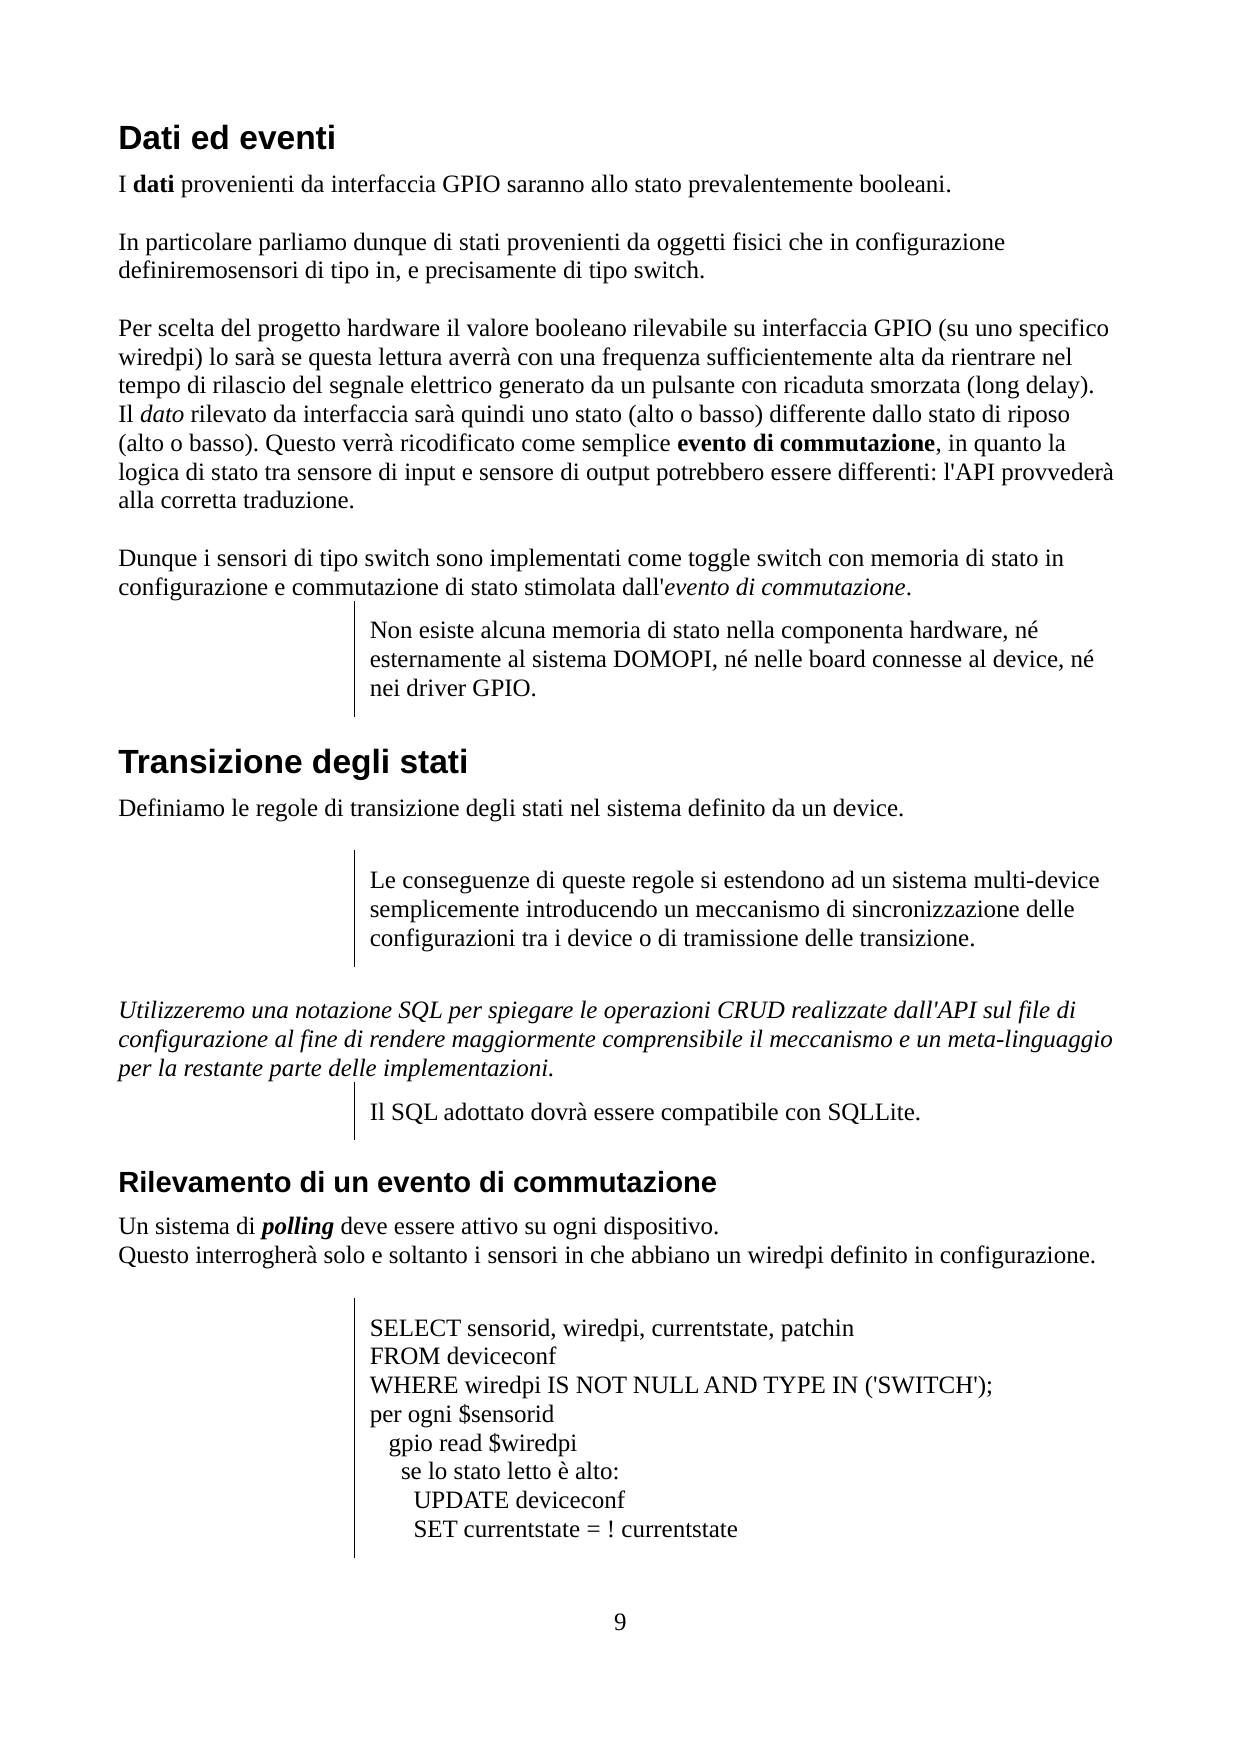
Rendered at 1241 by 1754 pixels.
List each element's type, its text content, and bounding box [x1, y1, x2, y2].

subtitle Dati ed eventi [118, 118, 1122, 157]
text Il dato rilevato da interfaccia sarà quindi uno stato (alto o basso) differente dallo stato di riposo (alto o basso). Questo verrà ricodificato come semplice evento di commutazione, in quanto la logica di stato tra sensore di input e sensore di output potrebbero essere differenti: l'API provvederà alla corretta traduzione. [118, 399, 1122, 514]
text Il SQL adottato dovrà essere compatibile con SQLLite. [355, 1082, 1122, 1140]
text Un sistema di polling deve essere attivo su ogni dispositivo. [118, 1211, 1122, 1240]
text Non esiste alcuna memoria di stato nella componenta hardware, né esternamente al sistema DOMOPI, né nelle board connesse al device, né nei driver GPIO. [355, 601, 1122, 717]
text In particolare parliamo dunque di stati provenienti da oggetti fisici che in configurazione definiremosensori di tipo in, e precisamente di tipo switch. [118, 227, 1122, 284]
text I dati provenienti da interfaccia GPIO saranno allo stato prevalentemente booleani. [118, 169, 1122, 198]
subtitle Transizione degli stati [118, 742, 1122, 780]
text Dunque i sensori di tipo switch sono implementati come toggle switch con memoria di stato in configurazione e commutazione di stato stimolata dall'evento di commutazione. [118, 543, 1122, 601]
text gpio read $wiredpi [355, 1428, 1122, 1456]
subtitle Rilevamento di un evento di commutazione [118, 1165, 1122, 1199]
text per ogni $sensorid [355, 1399, 1122, 1428]
text UPDATE deviceconf SET currentstate = ! currentstate [355, 1485, 1122, 1558]
text Per scelta del progetto hardware il valore booleano rilevabile su interfaccia GPIO (su uno specifico wiredpi) lo sarà se questa lettura averrà con una frequenza sufficientemente alta da rientrare nel tempo di rilascio del segnale elettrico generato da un pulsante con ricaduta smorzata (long delay). [118, 313, 1122, 399]
text Questo interrogherà solo e soltanto i sensori in che abbiano un wiredpi definito in configurazione. [118, 1240, 1122, 1269]
text se lo stato letto è alto: [355, 1456, 1122, 1485]
text Definiamo le regole di transizione degli stati nel sistema definito da un device. [118, 793, 1122, 822]
text SELECT sensorid, wiredpi, currentstate, patchin FROM deviceconf WHERE wiredpi IS NOT NULL AND TYPE IN ('SWITCH'); [355, 1298, 1122, 1399]
text Le conseguenze di queste regole si estendono ad un sistema multi-device semplicemente introducendo un meccanismo di sincronizzazione delle configurazioni tra i device o di tramissione delle transizione. [355, 850, 1122, 967]
text Utilizzeremo una notazione SQL per spiegare le operazioni CRUD realizzate dall'API sul file di configurazione al fine di rendere maggiormente comprensibile il meccanismo e un meta-linguaggio per la restante parte delle implementazioni. [118, 995, 1122, 1082]
